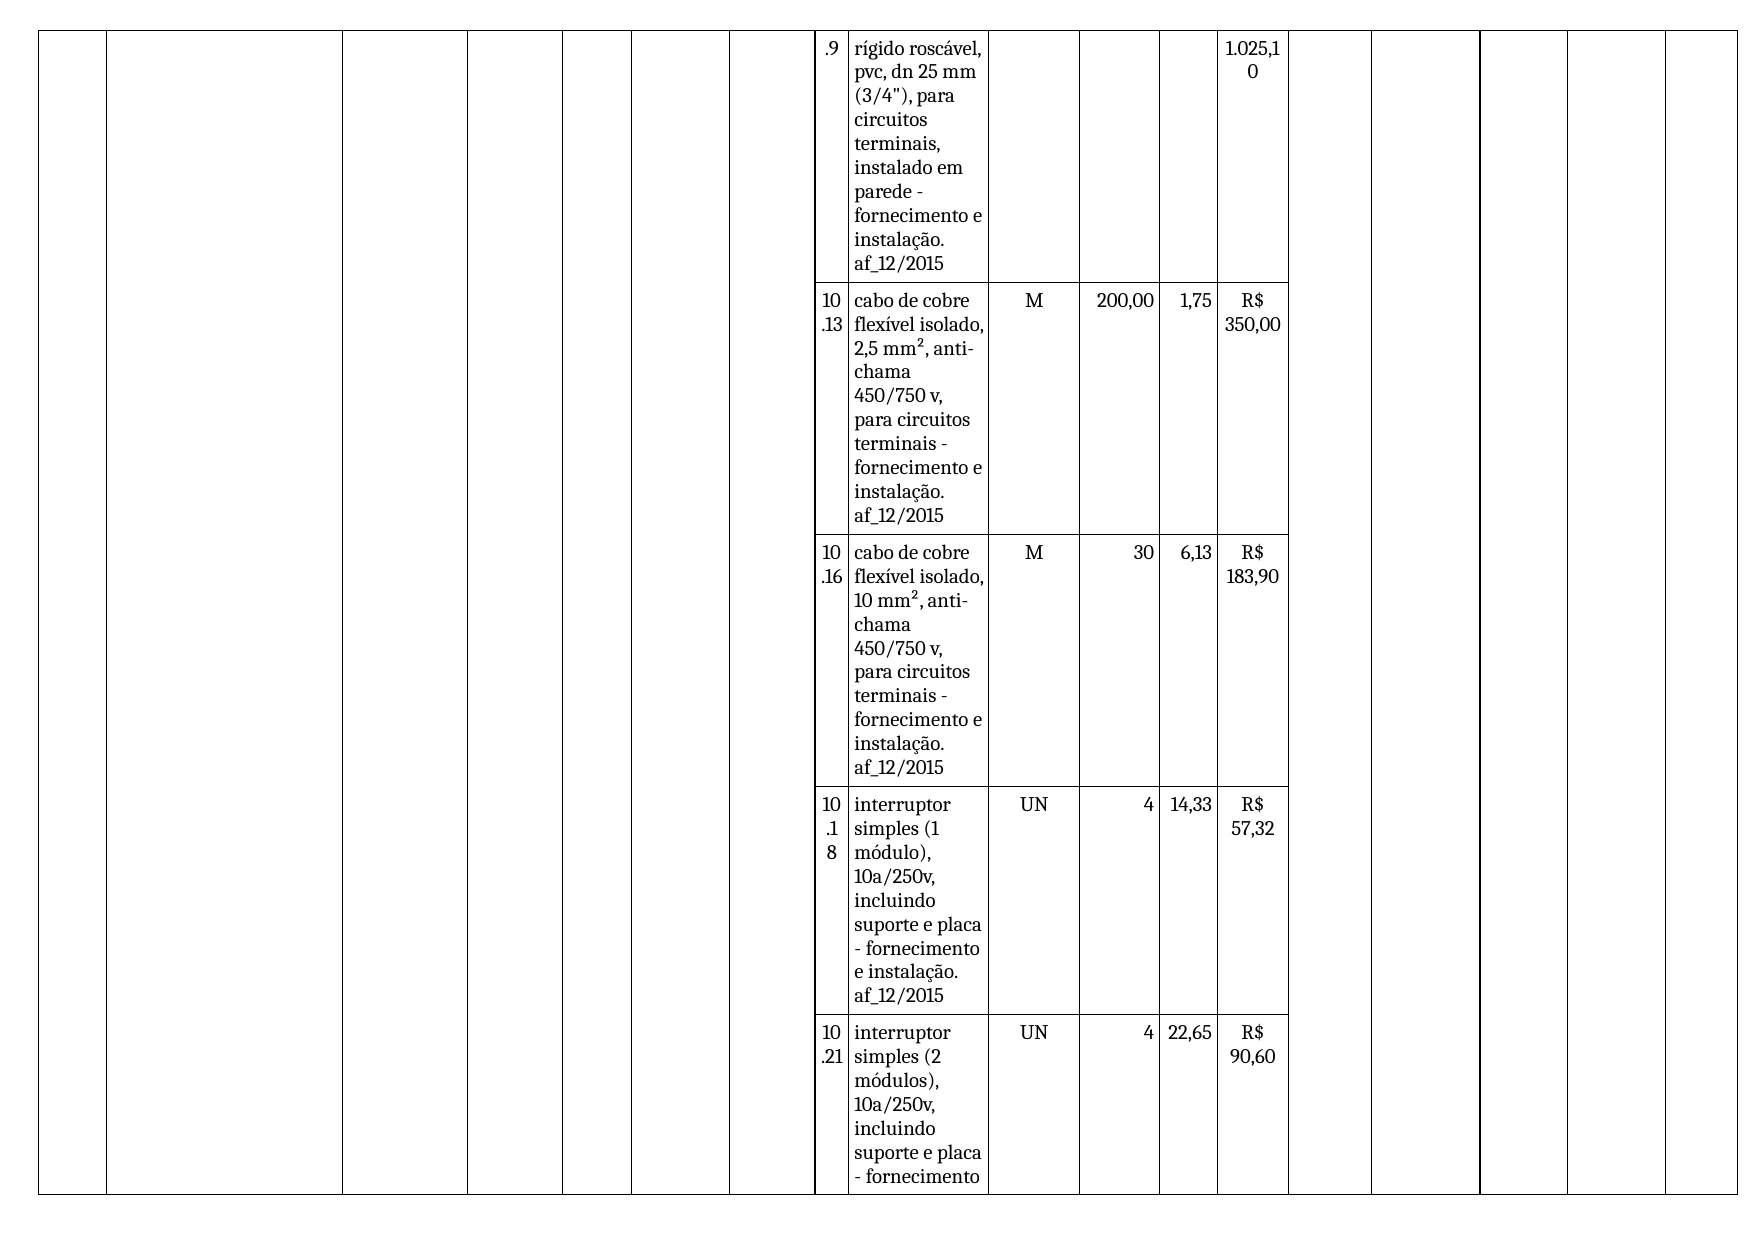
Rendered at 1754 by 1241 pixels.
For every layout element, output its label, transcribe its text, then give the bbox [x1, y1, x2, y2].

table_cell 200,00 [1080, 283, 1159, 534]
table_cell [39, 31, 106, 1194]
table_cell 10.21 [816, 1015, 848, 1194]
table_cell 22,65 [1160, 1015, 1217, 1194]
table_cell cabo de cobre flexível isolado, 2,5 mm², anti-chama 450/750 v, para circuitos terminais - fornecimento e instalação. af_12/2015 [849, 283, 988, 534]
table_cell .9 [816, 31, 848, 282]
table_cell interruptor simples (2 módulos), 10a/250v, incluindo suporte e placa - fornecimento [849, 1015, 988, 1194]
table_cell [107, 31, 342, 1194]
table_cell [343, 31, 467, 1194]
table_cell R$ 183,90 [1218, 535, 1288, 786]
table_cell M [989, 535, 1079, 786]
table_cell 30 [1080, 535, 1159, 786]
table_cell [989, 31, 1079, 282]
table_cell [1160, 31, 1217, 282]
table_cell [563, 31, 631, 1194]
table_cell [1568, 31, 1665, 1194]
table_cell 10.18 [816, 787, 848, 1014]
table_cell R$ 57,32 [1218, 787, 1288, 1014]
table_cell R$ 350,00 [1218, 283, 1288, 534]
table_cell 14,33 [1160, 787, 1217, 1014]
table_cell [1666, 31, 1737, 1194]
table_cell interruptor simples (1 módulo), 10a/250v, incluindo suporte e placa - fornecimento e instalação. af_12/2015 [849, 787, 988, 1014]
table_cell 4 [1080, 1015, 1159, 1194]
table_cell [1289, 31, 1371, 1194]
table_cell rígido roscável, pvc, dn 25 mm (3/4"), para circuitos terminais, instalado em parede - fornecimento e instalação. af_12/2015 [849, 31, 988, 282]
table_cell 10.13 [816, 283, 848, 534]
table_cell R$ 90,60 [1218, 1015, 1288, 1194]
table_cell 6,13 [1160, 535, 1217, 786]
table_cell [468, 31, 562, 1194]
table_cell [632, 31, 729, 1194]
table_cell [1080, 31, 1159, 282]
table_cell [1481, 31, 1567, 1194]
table_cell [730, 31, 814, 1194]
table_cell cabo de cobre flexível isolado, 10 mm², anti-chama 450/750 v, para circuitos terminais - fornecimento e instalação. af_12/2015 [849, 535, 988, 786]
table_cell 1.025,10 [1218, 31, 1288, 282]
table_cell UN [989, 1015, 1079, 1194]
table_cell 4 [1080, 787, 1159, 1014]
table_cell UN [989, 787, 1079, 1014]
table_cell M [989, 283, 1079, 534]
table_cell 1,75 [1160, 283, 1217, 534]
table_cell 10.16 [816, 535, 848, 786]
table_cell [1372, 31, 1479, 1194]
